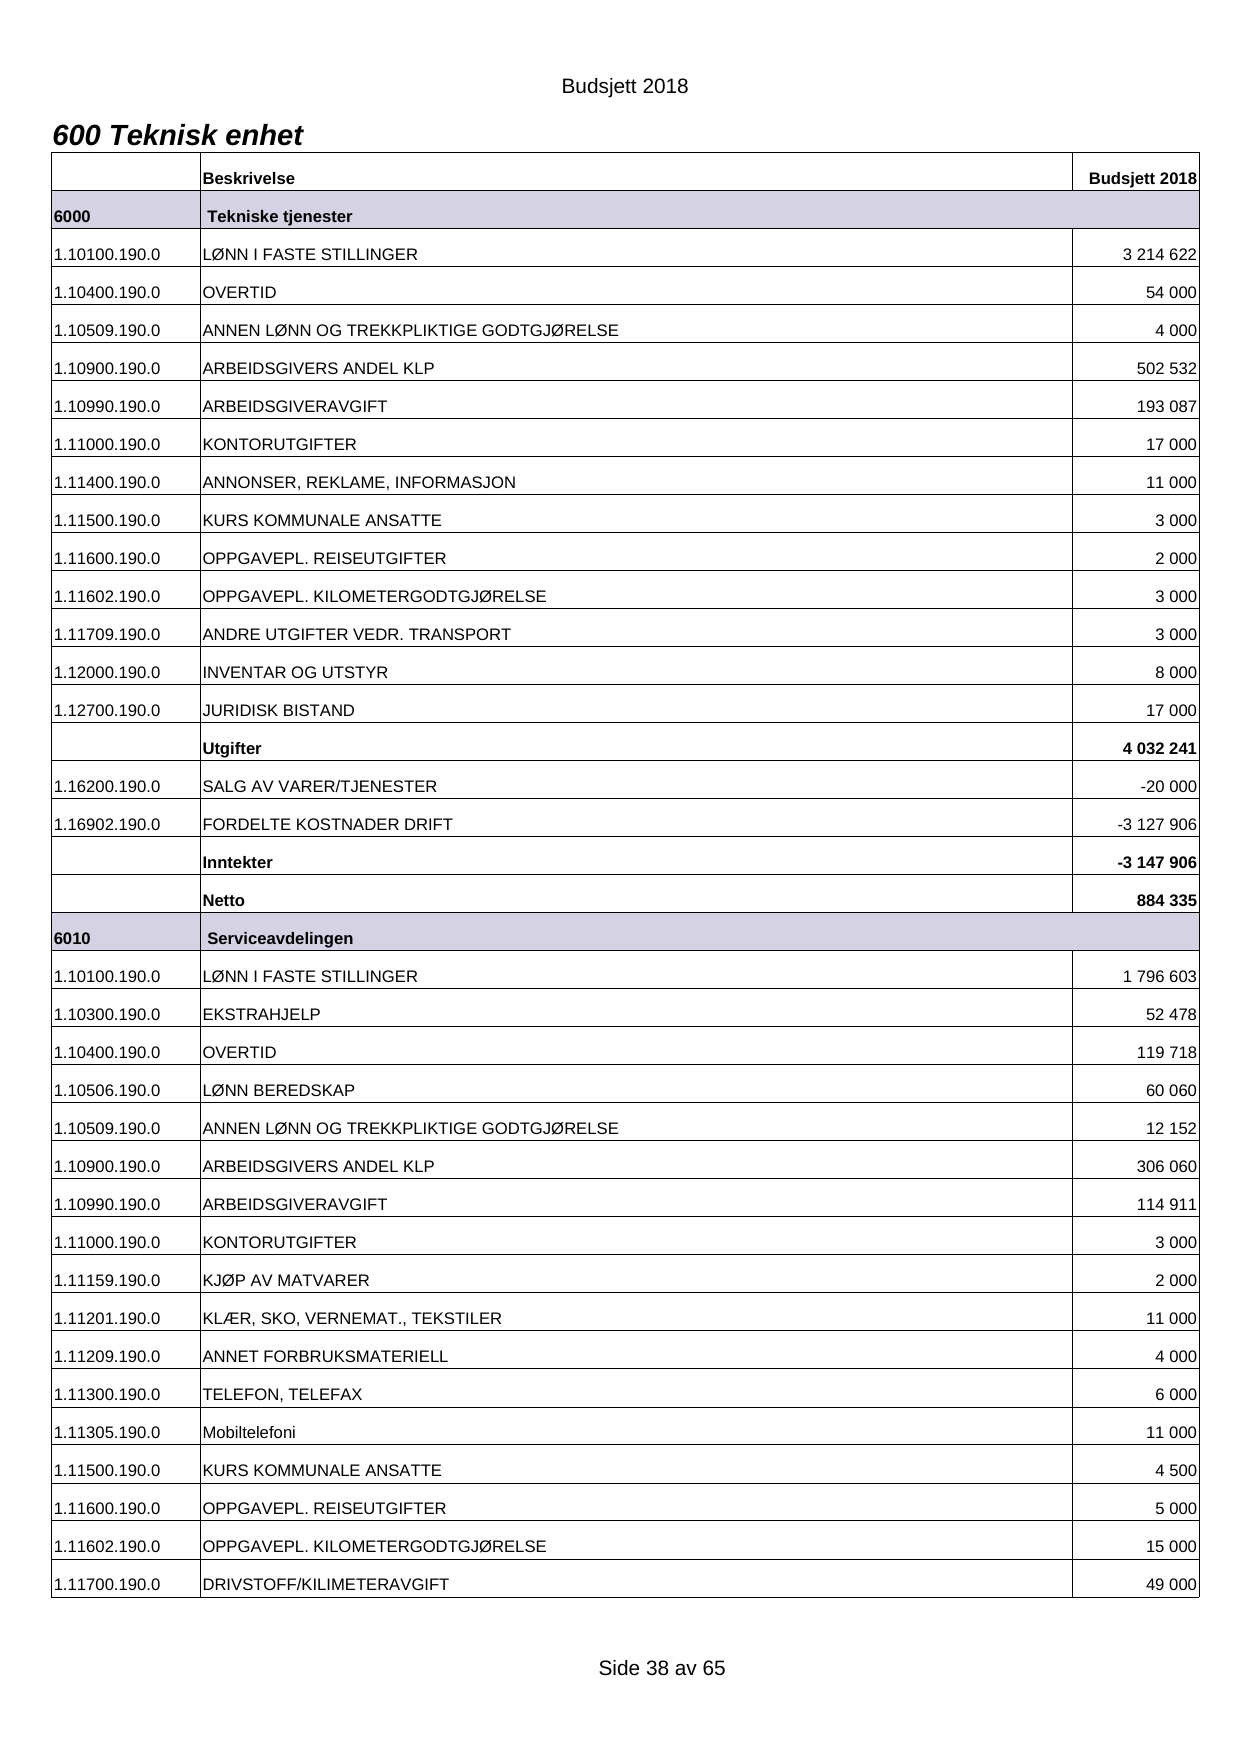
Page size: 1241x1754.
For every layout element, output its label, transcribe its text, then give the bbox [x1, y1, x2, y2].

table_cell 193 087 [1073, 381, 1199, 418]
table_cell EKSTRAHJELP [201, 989, 1072, 1026]
table_cell -3 127 906 [1073, 799, 1199, 836]
table_cell 11 000 [1073, 1293, 1199, 1330]
table_cell 1.11709.190.0 [52, 609, 200, 646]
table_cell OPPGAVEPL. KILOMETERGODTGJØRELSE [201, 1521, 1072, 1558]
table_cell 1.11000.190.0 [52, 419, 200, 456]
table_cell 3 000 [1073, 1217, 1199, 1254]
table_cell ARBEIDSGIVERAVGIFT [201, 1179, 1072, 1216]
table_header Budsjett 2018 [1073, 153, 1199, 190]
table_header Beskrivelse [201, 153, 1072, 190]
table_cell 1.11000.190.0 [52, 1217, 200, 1254]
table_cell LØNN I FASTE STILLINGER [201, 229, 1072, 266]
table_cell 3 000 [1073, 609, 1199, 646]
table_cell 4 000 [1073, 305, 1199, 342]
table_cell LØNN I FASTE STILLINGER [201, 951, 1072, 988]
table_cell Mobiltelefoni [201, 1408, 1072, 1444]
table_cell Utgifter [201, 723, 1072, 760]
subtitle 600 Teknisk enhet [52, 118, 1198, 152]
table_cell 11 000 [1073, 1408, 1199, 1444]
table_cell 1.11300.190.0 [52, 1369, 200, 1406]
table_cell 3 000 [1073, 571, 1199, 608]
table_cell 1.10509.190.0 [52, 305, 200, 342]
table_cell 3 214 622 [1073, 229, 1199, 266]
table_cell SALG AV VARER/TJENESTER [201, 761, 1072, 798]
table_cell 1.11305.190.0 [52, 1408, 200, 1444]
table_cell Netto [201, 875, 1072, 912]
table_cell 2 000 [1073, 533, 1199, 570]
table_cell 4 500 [1073, 1445, 1199, 1482]
table_cell JURIDISK BISTAND [201, 685, 1072, 722]
table_cell 17 000 [1073, 685, 1199, 722]
table_cell 1.10509.190.0 [52, 1103, 200, 1140]
table_cell 1.11602.190.0 [52, 571, 200, 608]
table_cell 1.16902.190.0 [52, 799, 200, 836]
table_cell ARBEIDSGIVERS ANDEL KLP [201, 1141, 1072, 1178]
table_cell 1.11600.190.0 [52, 533, 200, 570]
table_cell OPPGAVEPL. REISEUTGIFTER [201, 1484, 1072, 1520]
table_cell 1.10900.190.0 [52, 1141, 200, 1178]
table_cell TELEFON, TELEFAX [201, 1369, 1072, 1406]
table_cell 4 032 241 [1073, 723, 1199, 760]
table_cell 8 000 [1073, 647, 1199, 684]
table_cell -3 147 906 [1073, 837, 1199, 874]
table_cell 6 000 [1073, 1369, 1199, 1406]
table_cell ARBEIDSGIVERAVGIFT [201, 381, 1072, 418]
table_cell 5 000 [1073, 1484, 1199, 1520]
table_cell LØNN BEREDSKAP [201, 1065, 1072, 1102]
table_cell 114 911 [1073, 1179, 1199, 1216]
table_cell 17 000 [1073, 419, 1199, 456]
table_cell INVENTAR OG UTSTYR [201, 647, 1072, 684]
table_cell ANNEN LØNN OG TREKKPLIKTIGE GODTGJØRELSE [201, 305, 1072, 342]
table_cell 15 000 [1073, 1521, 1199, 1558]
table_cell 3 000 [1073, 495, 1199, 532]
table_cell 1.12700.190.0 [52, 685, 200, 722]
table_cell OVERTID [201, 267, 1072, 304]
table_cell 1.10990.190.0 [52, 381, 200, 418]
table_cell 502 532 [1073, 343, 1199, 380]
table_cell DRIVSTOFF/KILIMETERAVGIFT [201, 1560, 1072, 1596]
table_cell 1.12000.190.0 [52, 647, 200, 684]
table_cell 11 000 [1073, 457, 1199, 494]
table_cell OVERTID [201, 1027, 1072, 1064]
table_cell Inntekter [201, 837, 1072, 874]
table_cell ANNONSER, REKLAME, INFORMASJON [201, 457, 1072, 494]
table_cell OPPGAVEPL. REISEUTGIFTER [201, 533, 1072, 570]
table_cell 884 335 [1073, 875, 1199, 912]
table_cell 1.10900.190.0 [52, 343, 200, 380]
table_cell 1.11700.190.0 [52, 1560, 200, 1596]
table_cell 1.10400.190.0 [52, 1027, 200, 1064]
table_cell OPPGAVEPL. KILOMETERGODTGJØRELSE [201, 571, 1072, 608]
table_cell -20 000 [1073, 761, 1199, 798]
table_cell 6000 [52, 191, 200, 228]
table_cell - [52, 723, 200, 760]
table_cell 1.11209.190.0 [52, 1331, 200, 1368]
table_cell 1.16200.190.0 [52, 761, 200, 798]
table_cell 1.10990.190.0 [52, 1179, 200, 1216]
table_cell 1.11600.190.0 [52, 1484, 200, 1520]
table_cell 1 796 603 [1073, 951, 1199, 988]
table_header - [52, 153, 200, 190]
table_cell ANNEN LØNN OG TREKKPLIKTIGE GODTGJØRELSE [201, 1103, 1072, 1140]
table_cell KURS KOMMUNALE ANSATTE [201, 1445, 1072, 1482]
table_cell 49 000 [1073, 1560, 1199, 1596]
table_cell KLÆR, SKO, VERNEMAT., TEKSTILER [201, 1293, 1072, 1330]
table_cell 306 060 [1073, 1141, 1199, 1178]
table_cell - [52, 837, 200, 874]
table_cell 1.10506.190.0 [52, 1065, 200, 1102]
table_cell 1.10100.190.0 [52, 229, 200, 266]
table_cell 6010 [52, 913, 200, 950]
table_cell 119 718 [1073, 1027, 1199, 1064]
table_cell 60 060 [1073, 1065, 1199, 1102]
table_cell 1.11602.190.0 [52, 1521, 200, 1558]
table_cell 54 000 [1073, 267, 1199, 304]
table_cell 1.11159.190.0 [52, 1255, 200, 1292]
table_cell 1.11500.190.0 [52, 495, 200, 532]
table_cell ARBEIDSGIVERS ANDEL KLP [201, 343, 1072, 380]
table_cell KONTORUTGIFTER [201, 1217, 1072, 1254]
table_cell KJØP AV MATVARER [201, 1255, 1072, 1292]
table_cell 52 478 [1073, 989, 1199, 1026]
table_cell Serviceavdelingen [201, 913, 1199, 950]
table_cell 2 000 [1073, 1255, 1199, 1292]
table_cell Tekniske tjenester [201, 191, 1199, 228]
table_cell KURS KOMMUNALE ANSATTE [201, 495, 1072, 532]
table_cell FORDELTE KOSTNADER DRIFT [201, 799, 1072, 836]
table_cell 1.11400.190.0 [52, 457, 200, 494]
table_cell ANNET FORBRUKSMATERIELL [201, 1331, 1072, 1368]
table_cell 12 152 [1073, 1103, 1199, 1140]
table_cell 1.11201.190.0 [52, 1293, 200, 1330]
table_cell KONTORUTGIFTER [201, 419, 1072, 456]
table_cell 1.11500.190.0 [52, 1445, 200, 1482]
table_cell - [52, 875, 200, 912]
table_cell 1.10100.190.0 [52, 951, 200, 988]
table_cell 1.10400.190.0 [52, 267, 200, 304]
table_cell ANDRE UTGIFTER VEDR. TRANSPORT [201, 609, 1072, 646]
table_cell 4 000 [1073, 1331, 1199, 1368]
table_cell 1.10300.190.0 [52, 989, 200, 1026]
